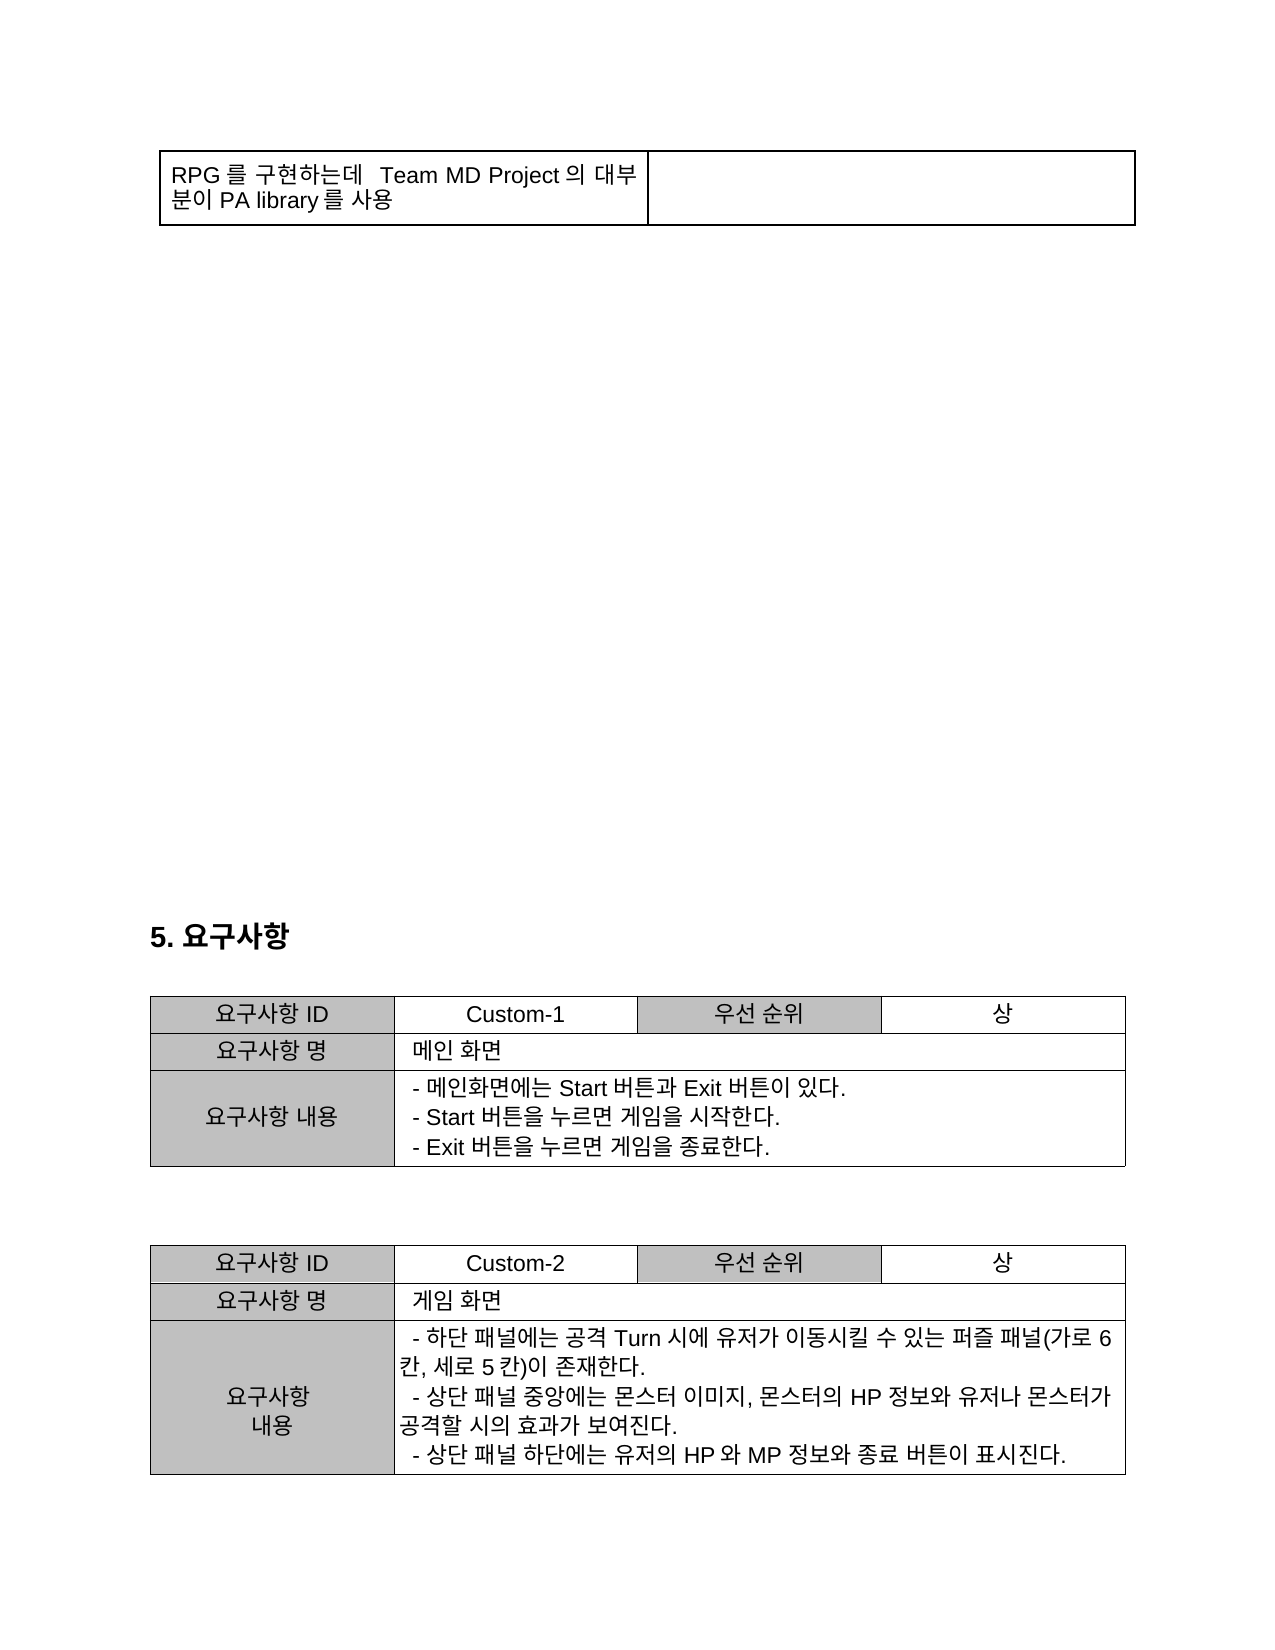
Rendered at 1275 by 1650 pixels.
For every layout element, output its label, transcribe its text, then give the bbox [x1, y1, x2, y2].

table_cell 메인 화면 [395, 1034, 1125, 1070]
table_header 우선 순위 [638, 997, 881, 1033]
table_header Custom-1 [395, 997, 637, 1033]
table_cell RPG를 구현하는데 Team MD Project의 대부분이 PA library를 사용 [161, 152, 647, 224]
table_cell 게임 화면 [395, 1284, 1125, 1320]
table_cell 요구사항 명 [151, 1284, 394, 1320]
table_header 요구사항 ID [151, 1246, 394, 1282]
table_header 상 [882, 997, 1125, 1033]
table_cell 요구사항 내용 [151, 1071, 394, 1166]
table_header 우선 순위 [638, 1246, 881, 1282]
table_cell - 하단 패널에는 공격 Turn 시에 유저가 이동시킬 수 있는 퍼즐 패널(가로 6칸, 세로 5칸)이 존재한다. - 상단 패널 중앙에는 몬스터 이미지, 몬스터의 HP 정보와 유저나 몬스터가 공격할 시의 효과가 보여진다. - 상단 패널 하단에는 유저의 HP와 MP 정보와 종료 버튼이 표시진다. [395, 1321, 1125, 1474]
table_cell - 메인화면에는 Start 버튼과 Exit 버튼이 있다. - Start 버튼을 누르면 게임을 시작한다. - Exit 버튼을 누르면 게임을 종료한다. [395, 1071, 1125, 1166]
table_cell 요구사항 내용 [151, 1321, 394, 1474]
text 5. 요구사항 [150, 921, 1125, 953]
table_header 상 [882, 1246, 1125, 1282]
table_cell 요구사항 명 [151, 1034, 394, 1070]
table_cell [649, 152, 1134, 224]
table_header 요구사항 ID [151, 997, 394, 1033]
table_header Custom-2 [395, 1246, 637, 1282]
